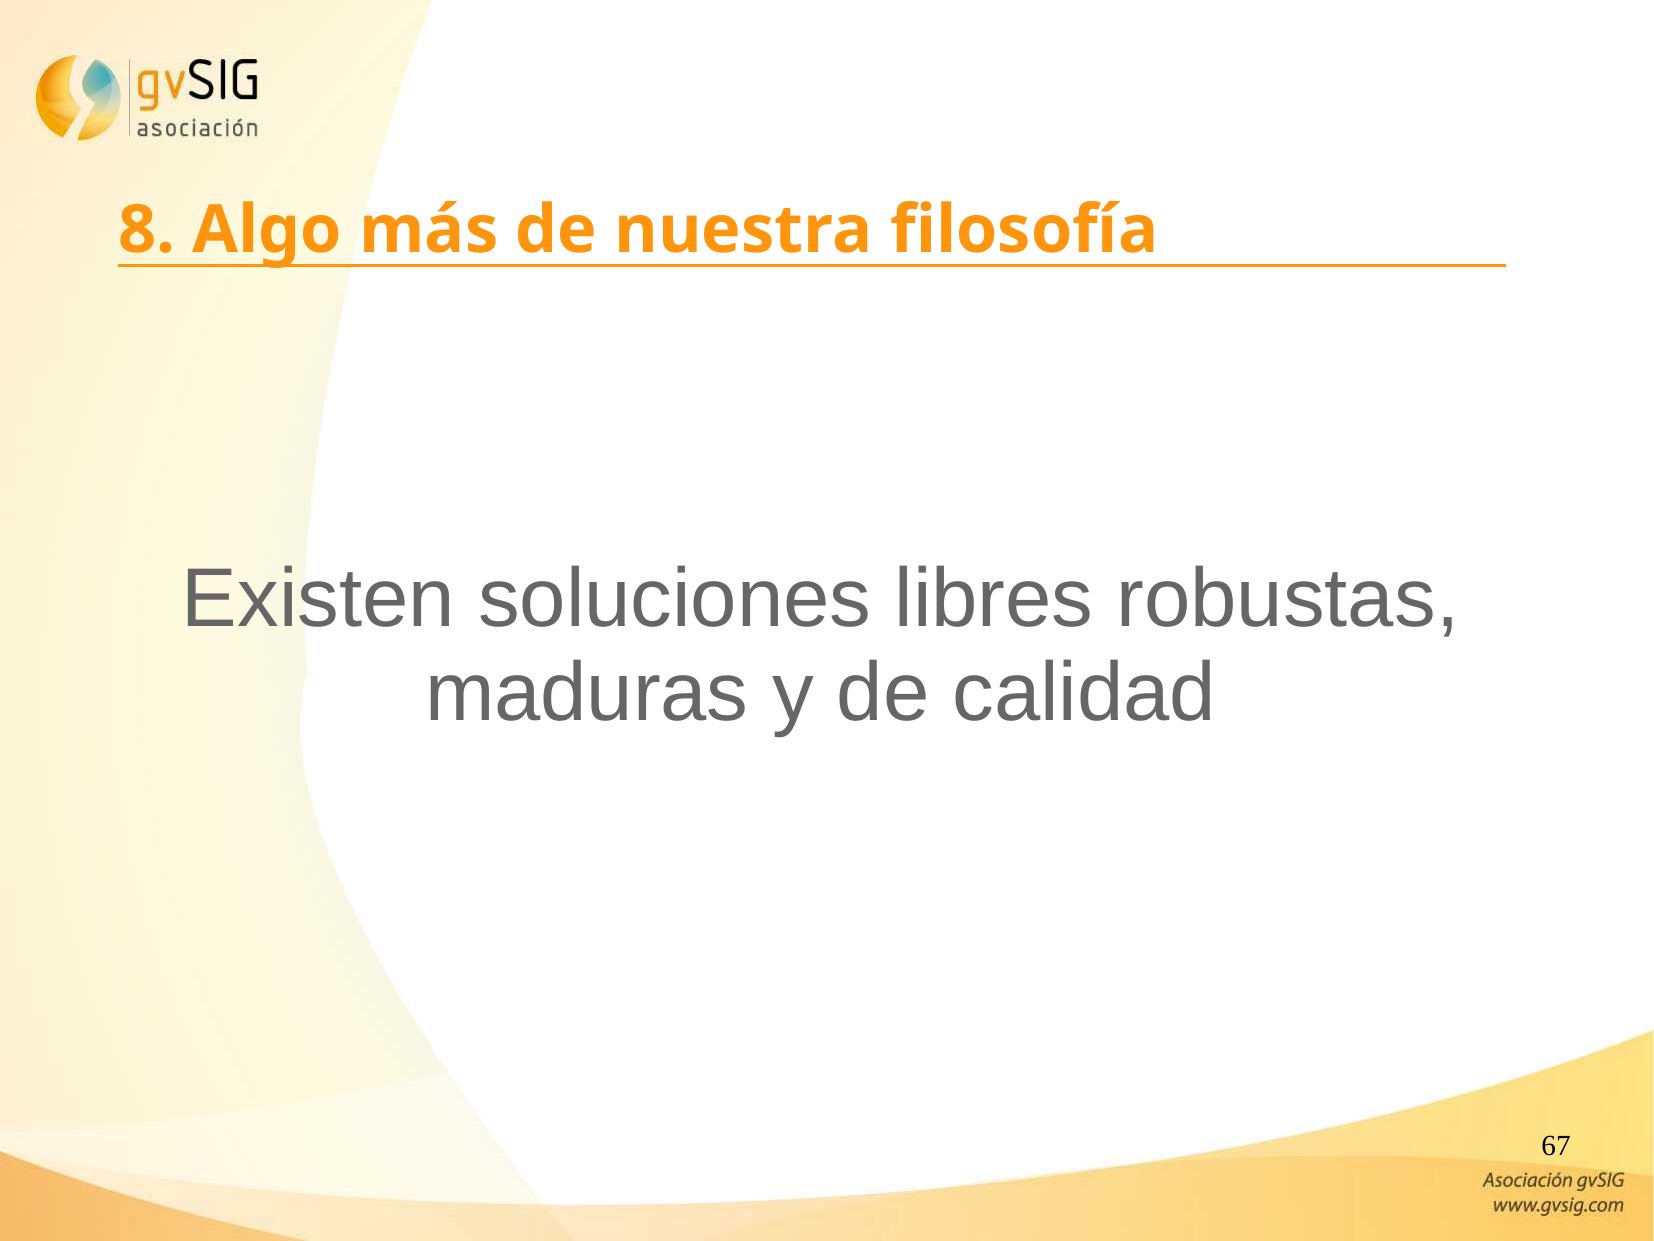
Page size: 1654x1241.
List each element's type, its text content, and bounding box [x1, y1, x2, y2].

text_box Existen soluciones libres robustas, maduras y de calidad [112, 544, 1530, 746]
title 8. Algo más de nuestra filosofía [118, 177, 1607, 276]
picture [0, 0, 1654, 1241]
